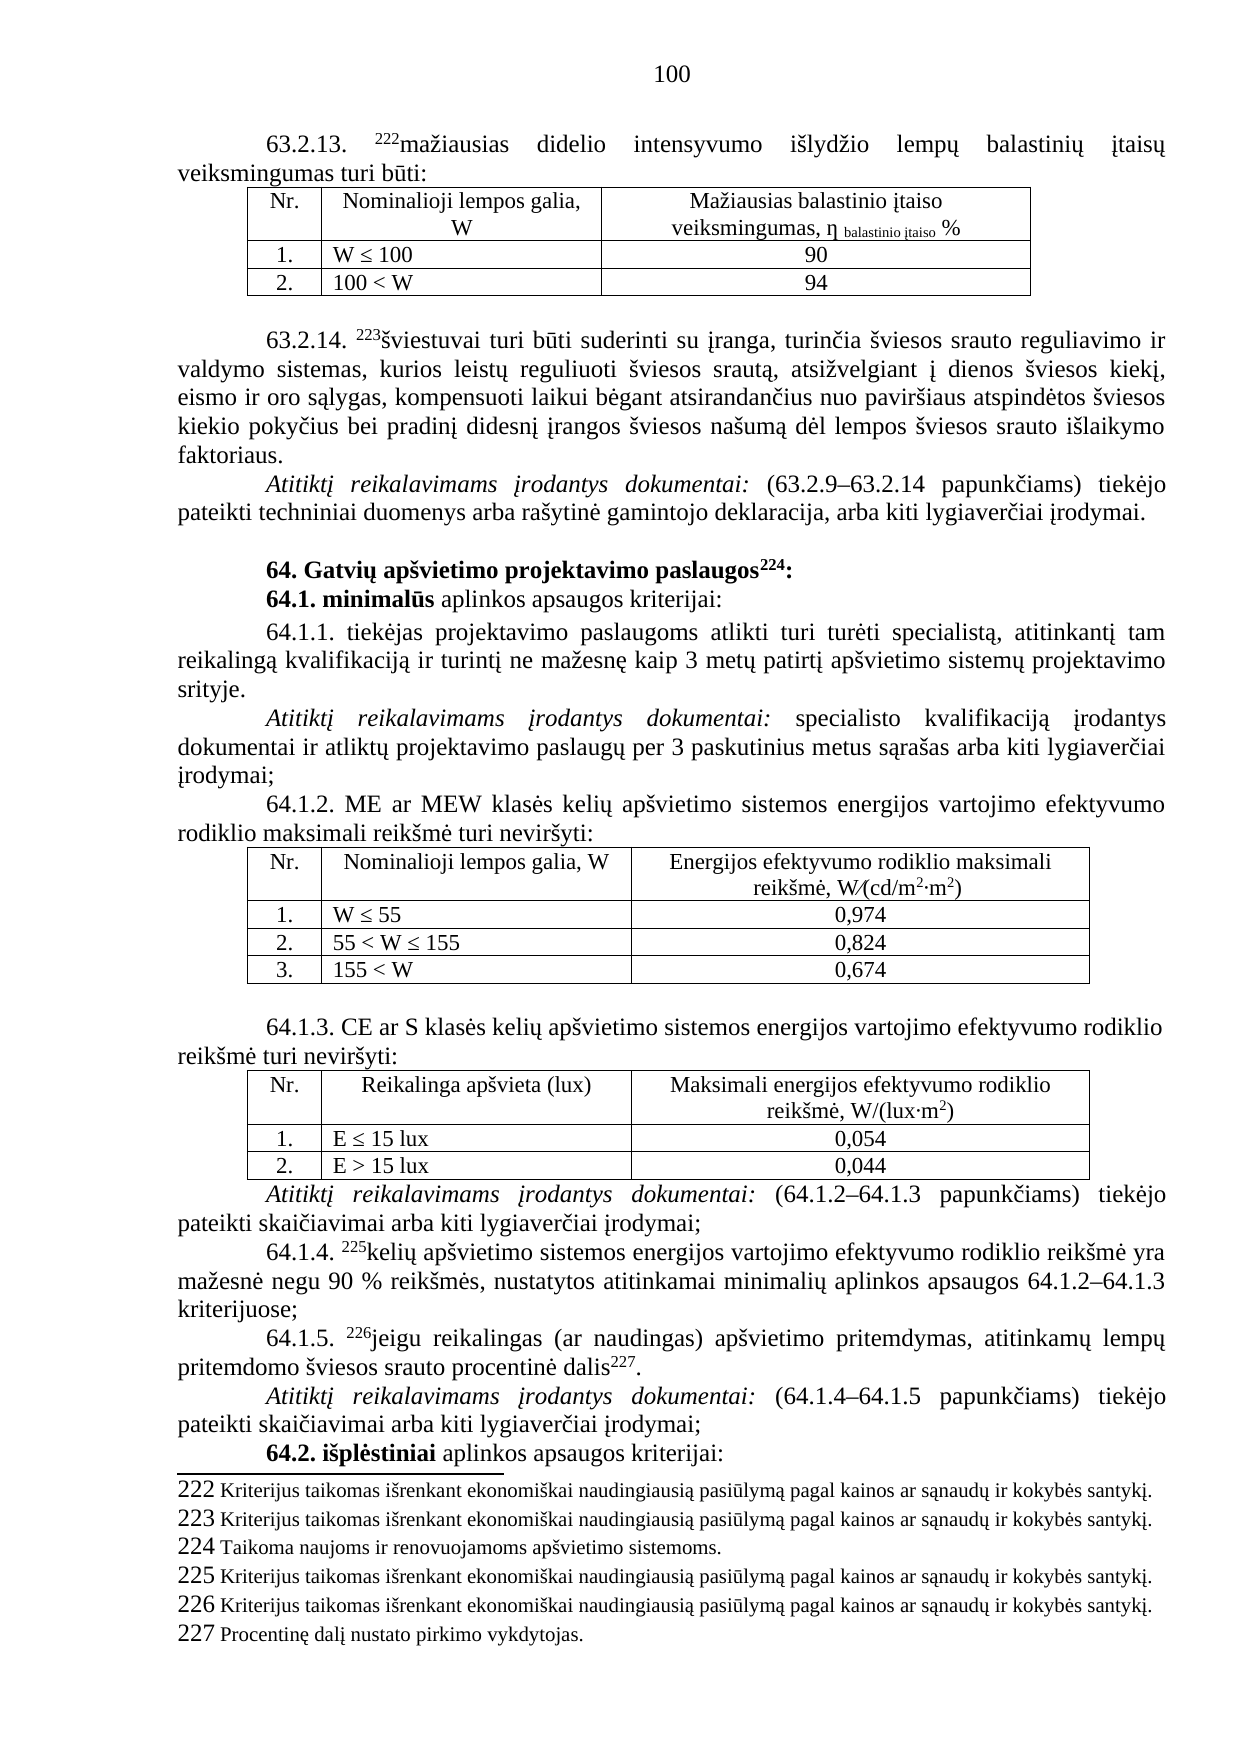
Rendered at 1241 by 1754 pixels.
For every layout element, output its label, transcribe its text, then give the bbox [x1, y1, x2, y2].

text Kriterijus taikomas išrenkant ekonomiškai naudingiausią pasiūlymą pagal kainos ar sąnaudų ir kokybės santykį. [177, 1589, 1166, 1618]
table_cell 94 [602, 269, 1030, 295]
table_cell 2. [248, 269, 321, 295]
table_cell 1. [248, 241, 321, 268]
text 64.1.1. tiekėjas projektavimo paslaugoms atlikti turi turėti specialistą, atitinkantį tam reikalingą kvalifikaciją ir turintį ne mažesnę kaip 3 metų patirtį apšvietimo sistemų projektavimo srityje. [177, 617, 1166, 703]
table_header Nr. [248, 848, 321, 900]
table_header Maksimali energijos efektyvumo rodiklio reikšmė, W/(lux∙m2) [632, 1071, 1089, 1124]
text Atitiktį reikalavimams įrodantys dokumentai: (64.1.4–64.1.5 papunkčiams) tiekėjo pateikti skaičiavimai arba kiti lygiaverčiai įrodymai; [177, 1381, 1166, 1438]
table_cell 2. [248, 929, 321, 955]
text 64.2. išplėstiniai aplinkos apsaugos kriterijai: [177, 1438, 1166, 1467]
text Kriterijus taikomas išrenkant ekonomiškai naudingiausią pasiūlymą pagal kainos ar sąnaudų ir kokybės santykį. [177, 1560, 1166, 1589]
text Atitiktį reikalavimams įrodantys dokumentai: (64.1.2–64.1.3 papunkčiams) tiekėjo pateikti skaičiavimai arba kiti lygiaverčiai įrodymai; [177, 1179, 1166, 1237]
text Kriterijus taikomas išrenkant ekonomiškai naudingiausią pasiūlymą pagal kainos ar sąnaudų ir kokybės santykį. [177, 1503, 1166, 1531]
table_cell 0,044 [632, 1152, 1089, 1178]
text 64.1. minimalūs aplinkos apsaugos kriterijai: [177, 584, 1166, 612]
table_cell 3. [248, 956, 321, 983]
table_cell 0,674 [632, 956, 1089, 983]
table_cell W ≤ 55 [322, 901, 631, 928]
table_header Mažiausias balastinio įtaiso veiksmingumas, ƞ balastinio įtaiso % [602, 188, 1030, 240]
text Atitiktį reikalavimams įrodantys dokumentai: (63.2.9–63.2.14 papunkčiams) tiekėjo pateikti techniniai duomenys arba rašytinė gamintojo deklaracija, arba kiti lygiaverčiai įrodymai. [177, 469, 1166, 526]
table_cell 0,824 [632, 929, 1089, 955]
table_cell 90 [602, 241, 1030, 268]
text 64.1.4. kelių apšvietimo sistemos energijos vartojimo efektyvumo rodiklio reikšmė yra mažesnė negu 90 % reikšmės, nustatytos atitinkamai minimalių aplinkos apsaugos 64.1.2–64.1.3 kriterijuose; [177, 1237, 1166, 1323]
text Kriterijus taikomas išrenkant ekonomiškai naudingiausią pasiūlymą pagal kainos ar sąnaudų ir kokybės santykį. [177, 1474, 1166, 1503]
table_cell 2. [248, 1152, 321, 1178]
text Taikoma naujoms ir renovuojamoms apšvietimo sistemoms. [177, 1531, 1166, 1560]
table_header Reikalinga apšvieta (lux) [322, 1071, 631, 1124]
text Procentinę dalį nustato pirkimo vykdytojas. [177, 1618, 1166, 1646]
table_header Nominalioji lempos galia, W [322, 848, 631, 900]
text Atitiktį reikalavimams įrodantys dokumentai: specialisto kvalifikaciją įrodantys dokumentai ir atliktų projektavimo paslaugų per 3 paskutinius metus sąrašas arba kiti lygiaverčiai įrodymai; [177, 703, 1166, 789]
table_cell 55 < W ≤ 155 [322, 929, 631, 955]
table_cell 1. [248, 1125, 321, 1151]
table_header Nr. [248, 1071, 321, 1124]
table_cell 155 < W [322, 956, 631, 983]
text 64.1.3. CE ar S klasės kelių apšvietimo sistemos energijos vartojimo efektyvumo rodiklio reikšmė turi neviršyti: [177, 1012, 1166, 1070]
table_header Nominalioji lempos galia, W [322, 188, 601, 240]
text 64.1.2. ME ar MEW klasės kelių apšvietimo sistemos energijos vartojimo efektyvumo rodiklio maksimali reikšmė turi neviršyti: [177, 789, 1166, 847]
table_cell E > 15 lux [322, 1152, 631, 1178]
table_header Nr. [248, 188, 321, 240]
table_cell 0,054 [632, 1125, 1089, 1151]
table_cell E ≤ 15 lux [322, 1125, 631, 1151]
subtitle 64. Gatvių apšvietimo projektavimo paslaugos: [177, 555, 1166, 584]
table_cell W ≤ 100 [322, 241, 601, 268]
text 64.1.5. jeigu reikalingas (ar naudingas) apšvietimo pritemdymas, atitinkamų lempų pritemdomo šviesos srauto procentinė dalis. [177, 1323, 1166, 1381]
table_cell 100 < W [322, 269, 601, 295]
table_cell 1. [248, 901, 321, 928]
table_header Energijos efektyvumo rodiklio maksimali reikšmė, W∕(cd/m2∙m2) [632, 848, 1089, 900]
table_cell 0,974 [632, 901, 1089, 928]
text 63.2.14. šviestuvai turi būti suderinti su įranga, turinčia šviesos srauto reguliavimo ir valdymo sistemas, kurios leistų reguliuoti šviesos srautą, atsižvelgiant į dienos šviesos kiekį, eismo ir oro sąlygas, kompensuoti laikui bėgant atsirandančius nuo paviršiaus atspindėtos šviesos kiekio pokyčius bei pradinį didesnį įrangos šviesos našumą dėl lempos šviesos srauto išlaikymo faktoriaus. [177, 325, 1166, 469]
text 63.2.13. mažiausias didelio intensyvumo išlydžio lempų balastinių įtaisų veiksmingumas turi būti: [177, 129, 1166, 187]
